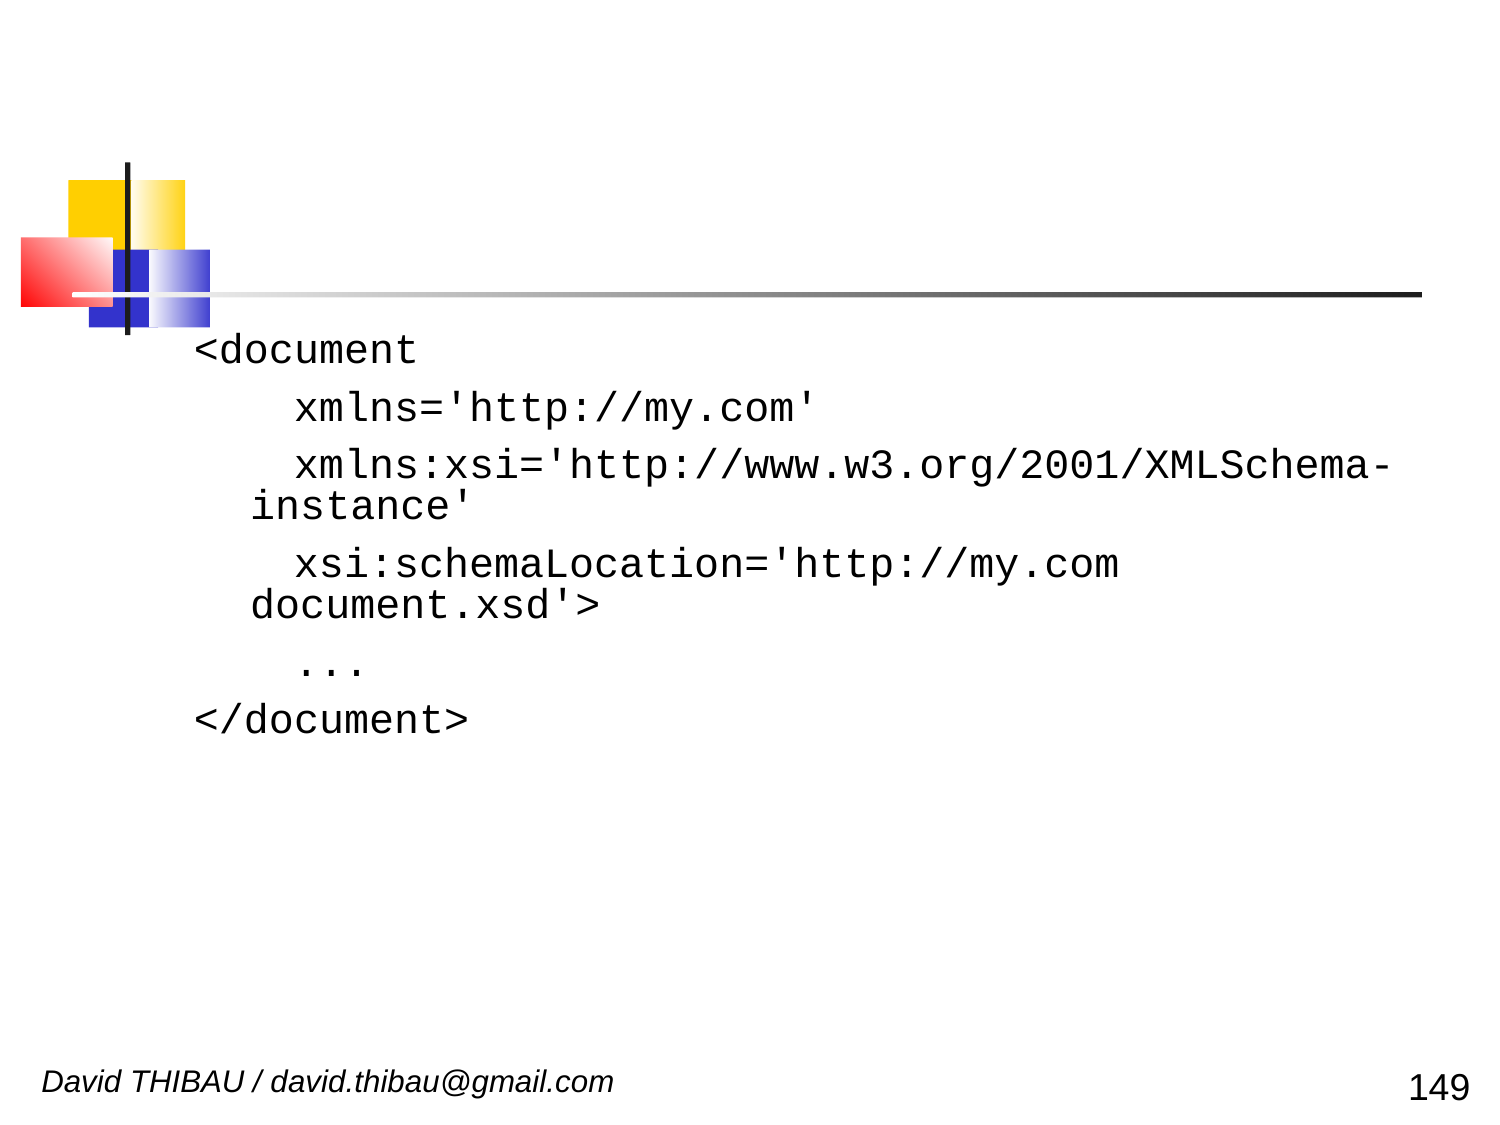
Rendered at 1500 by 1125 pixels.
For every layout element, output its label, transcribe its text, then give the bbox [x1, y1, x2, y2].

list <document xmlns='http://my.com' xmlns:xsi='http://www.w3.org/2001/XMLSchema-instance' xsi:schemaLocation='http://my.com document.xsd'> ... </document> [193, 331, 1468, 1046]
